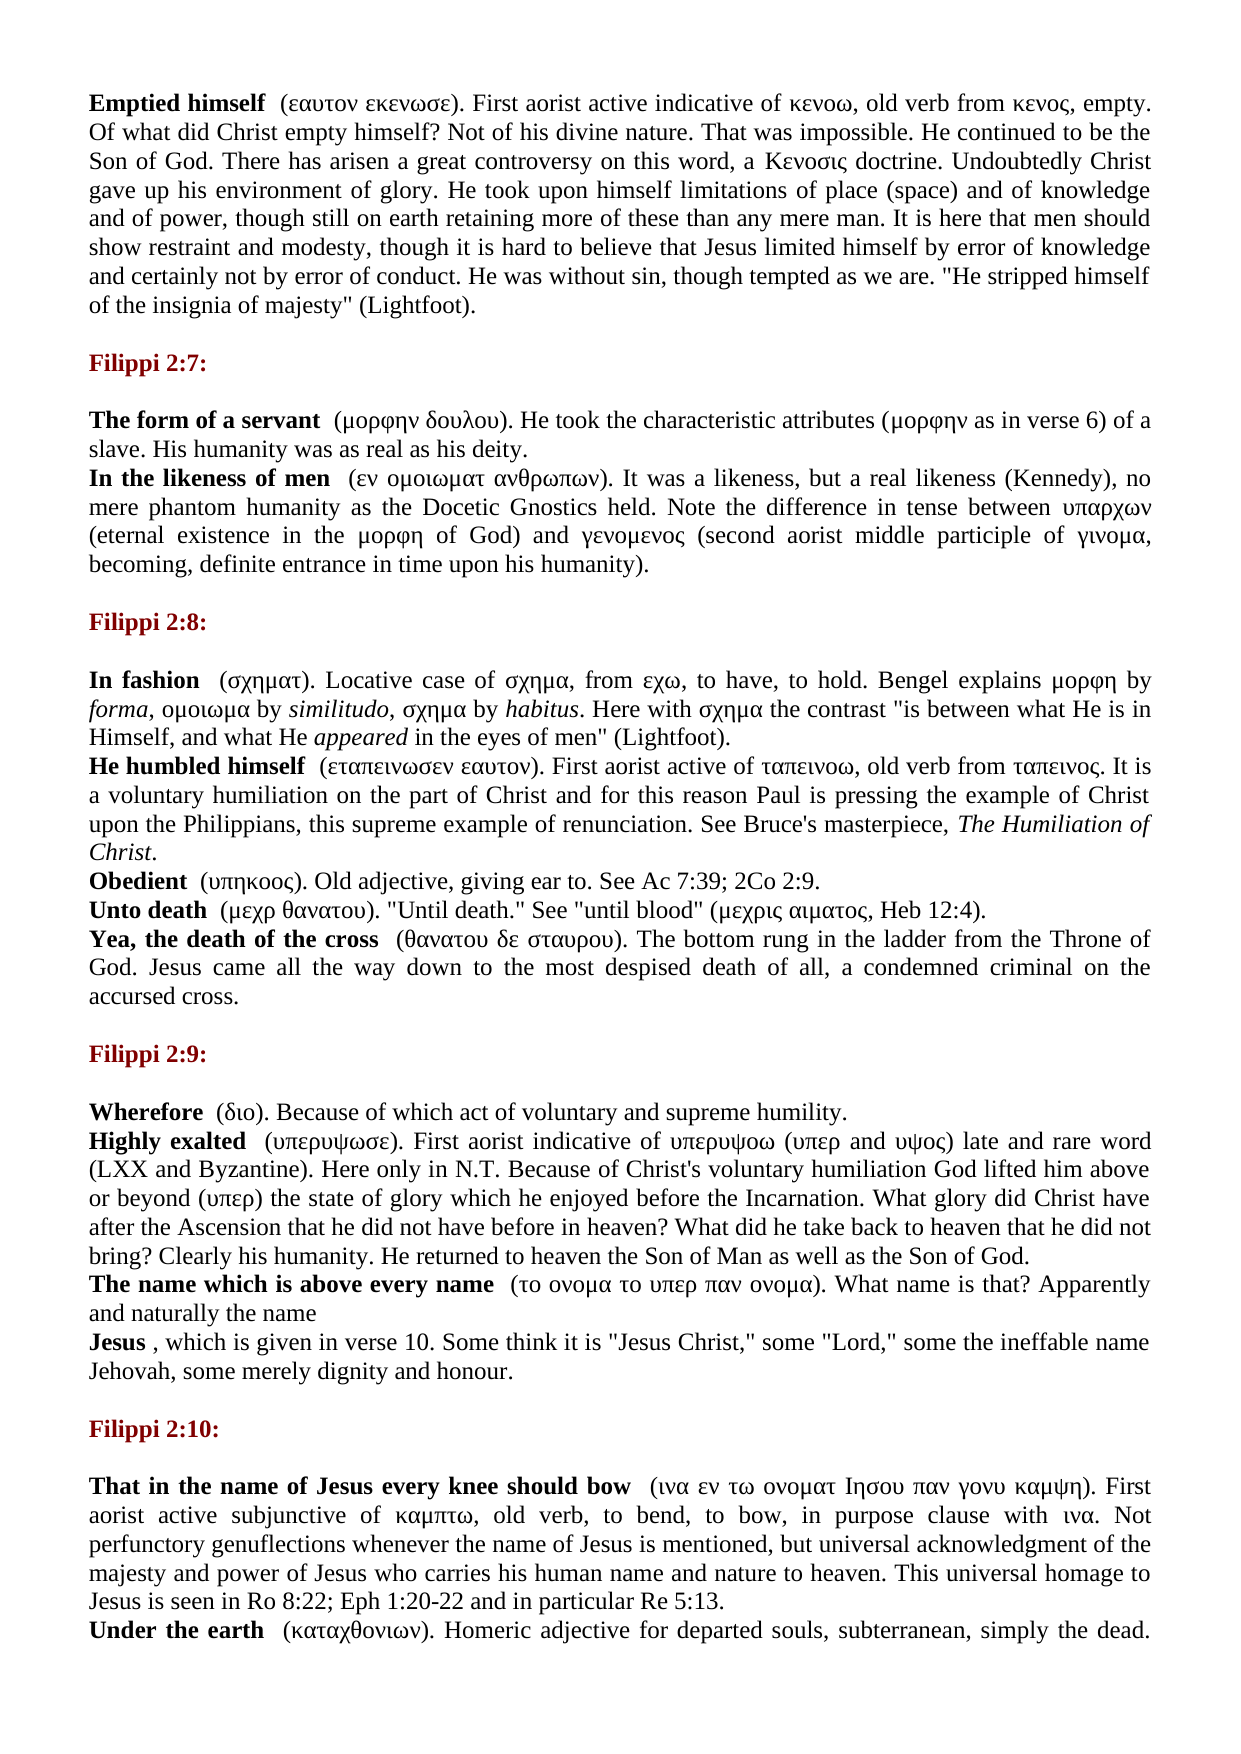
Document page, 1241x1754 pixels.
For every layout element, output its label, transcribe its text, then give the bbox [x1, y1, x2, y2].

text In the likeness of men (εν ομοιωματ ανθρωπων). It was a likeness, but a real likeness (Kennedy), no mere phantom humanity as the Docetic Gnostics held. Note the difference in tense between υπαρχων (eternal existence in the μορφη of God) and γενομενος (second aorist middle participle of γινομα, becoming, definite entrance in time upon his humanity). [88, 463, 1152, 578]
text Filippi 2:10: [88, 1414, 1152, 1443]
text The form of a servant (μορφην δουλου). He took the characteristic attributes (μορφην as in verse 6) of a slave. His humanity was as real as his deity. [88, 406, 1152, 463]
text Under the earth (καταχθονιων). Homeric adjective for departed souls, subterranean, simply the dead. [88, 1615, 1152, 1644]
text Filippi 2:9: [88, 1039, 1152, 1068]
text Emptied himself (εαυτον εκενωσε). First aorist active indicative of κενοω, old verb from κενος, empty. Of what did Christ empty himself? Not of his divine nature. That was impossible. He continued to be the Son of God. There has arisen a great controversy on this word, a Κενοσις doctrine. Undoubtedly Christ gave up his environment of glory. He took upon himself limitations of place (space) and of knowledge and of power, though still on earth retaining more of these than any mere man. It is here that men should show restraint and modesty, though it is hard to believe that Jesus limited himself by error of knowledge and certainly not by error of conduct. He was without sin, though tempted as we are. "He stripped himself of the insignia of majesty" (Lightfoot). [88, 88, 1152, 318]
text Filippi 2:7: [88, 348, 1152, 377]
text Unto death (μεχρ θανατου). "Until death." See "until blood" (μεχρις αιματος, Heb 12:4). [88, 895, 1152, 924]
text The name which is above every name (το ονομα το υπερ παν ονομα). What name is that? Apparently and naturally the name [88, 1269, 1152, 1327]
text He humbled himself (εταπεινωσεν εαυτον). First aorist active of ταπεινοω, old verb from ταπεινος. It is a voluntary humiliation on the part of Christ and for this reason Paul is pressing the example of Christ upon the Philippians, this supreme example of renunciation. See Bruce's masterpiece, The Humiliation of Christ. [88, 751, 1152, 866]
text Yea, the death of the cross (θανατου δε σταυρου). The bottom rung in the ladder from the Throne of God. Jesus came all the way down to the most despised death of all, a condemned criminal on the accursed cross. [88, 924, 1152, 1010]
text Obedient (υπηκοος). Old adjective, giving ear to. See Ac 7:39; 2Co 2:9. [88, 866, 1152, 895]
text Filippi 2:8: [88, 607, 1152, 636]
text Highly exalted (υπερυψωσε). First aorist indicative of υπερυψοω (υπερ and υψος) late and rare word (LXX and Byzantine). Here only in N.T. Because of Christ's voluntary humiliation God lifted him above or beyond (υπερ) the state of glory which he enjoyed before the Incarnation. What glory did Christ have after the Ascension that he did not have before in heaven? What did he take back to heaven that he did not bring? Clearly his humanity. He returned to heaven the Son of Man as well as the Son of God. [88, 1126, 1152, 1269]
text In fashion (σχηματ). Locative case of σχημα, from εχω, to have, to hold. Bengel explains μορφη by forma, ομοιωμα by similitudo, σχημα by habitus. Here with σχημα the contrast "is between what He is in Himself, and what He appeared in the eyes of men" (Lightfoot). [88, 665, 1152, 751]
text Wherefore (διο). Because of which act of voluntary and supreme humility. [88, 1097, 1152, 1126]
text Jesus , which is given in verse 10. Some think it is "Jesus Christ," some "Lord," some the ineffable name Jehovah, some merely dignity and honour. [88, 1327, 1152, 1384]
text That in the name of Jesus every knee should bow (ινα εν τω ονοματ Ιησου παν γονυ καμψη). First aorist active subjunctive of καμπτω, old verb, to bend, to bow, in purpose clause with ινα. Not perfunctory genuflections whenever the name of Jesus is mentioned, but universal acknowledgment of the majesty and power of Jesus who carries his human name and nature to heaven. This universal homage to Jesus is seen in Ro 8:22; Eph 1:20-22 and in particular Re 5:13. [88, 1471, 1152, 1615]
